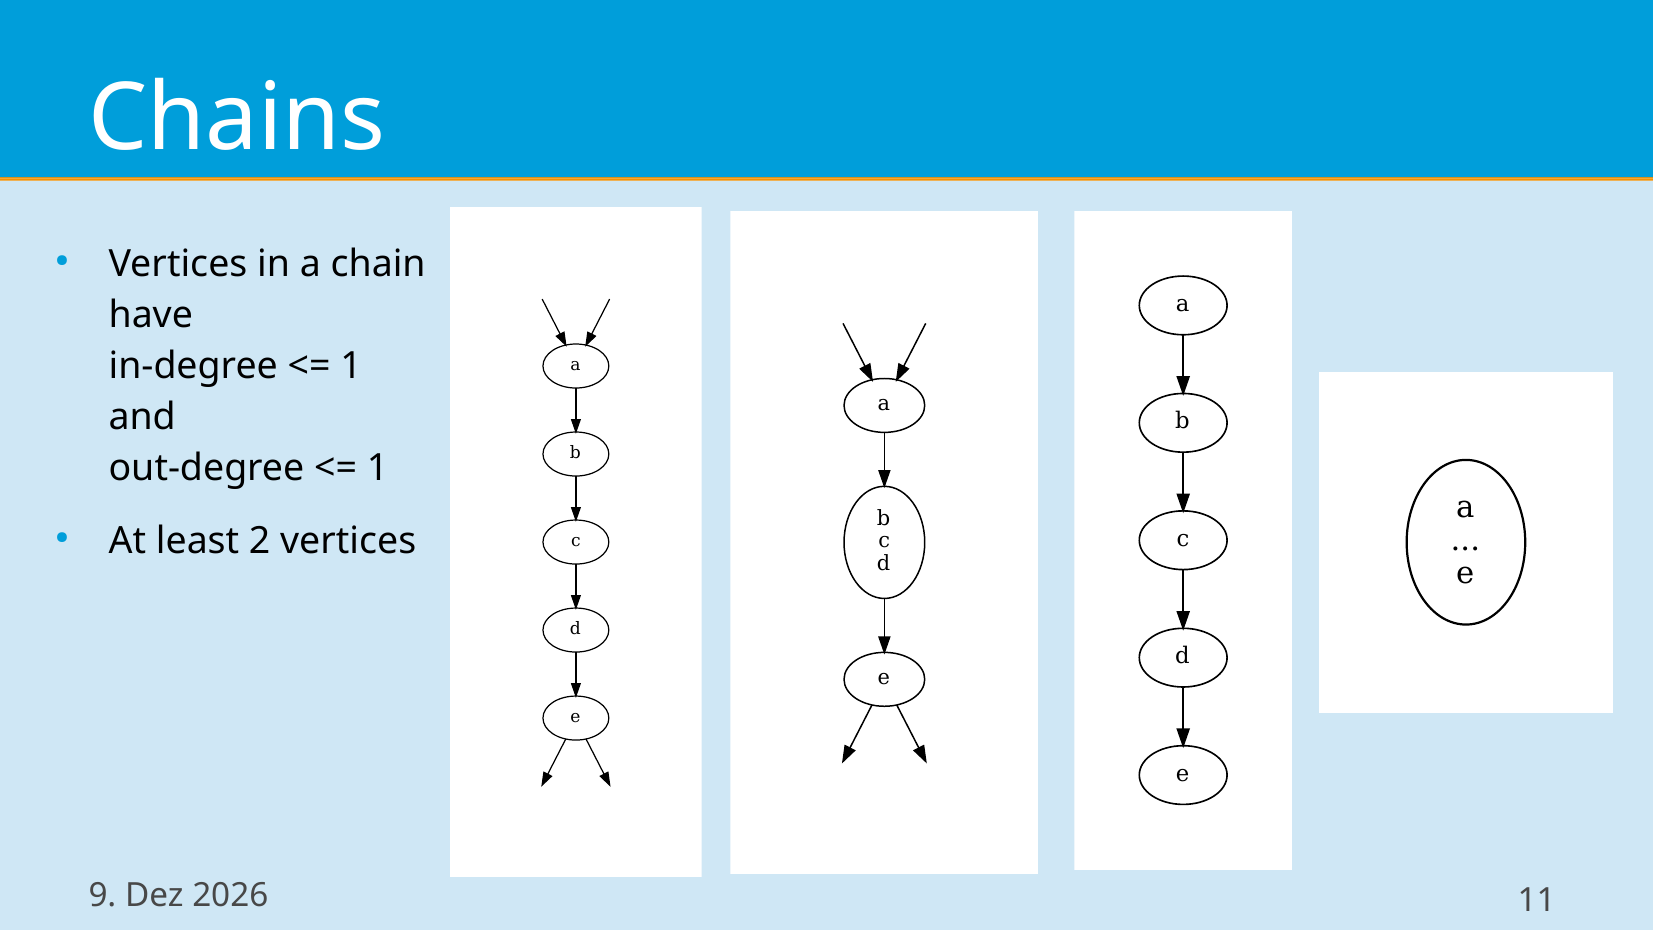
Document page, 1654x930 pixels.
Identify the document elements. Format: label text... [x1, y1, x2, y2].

picture [450, 207, 702, 878]
picture [730, 210, 1039, 875]
list Vertices in a chain have in-degree <= 1 and out-degree <= 1 At least 2 vertices [37, 236, 435, 812]
picture [1318, 371, 1614, 713]
title Chains [88, 14, 1565, 178]
picture [1074, 210, 1293, 870]
